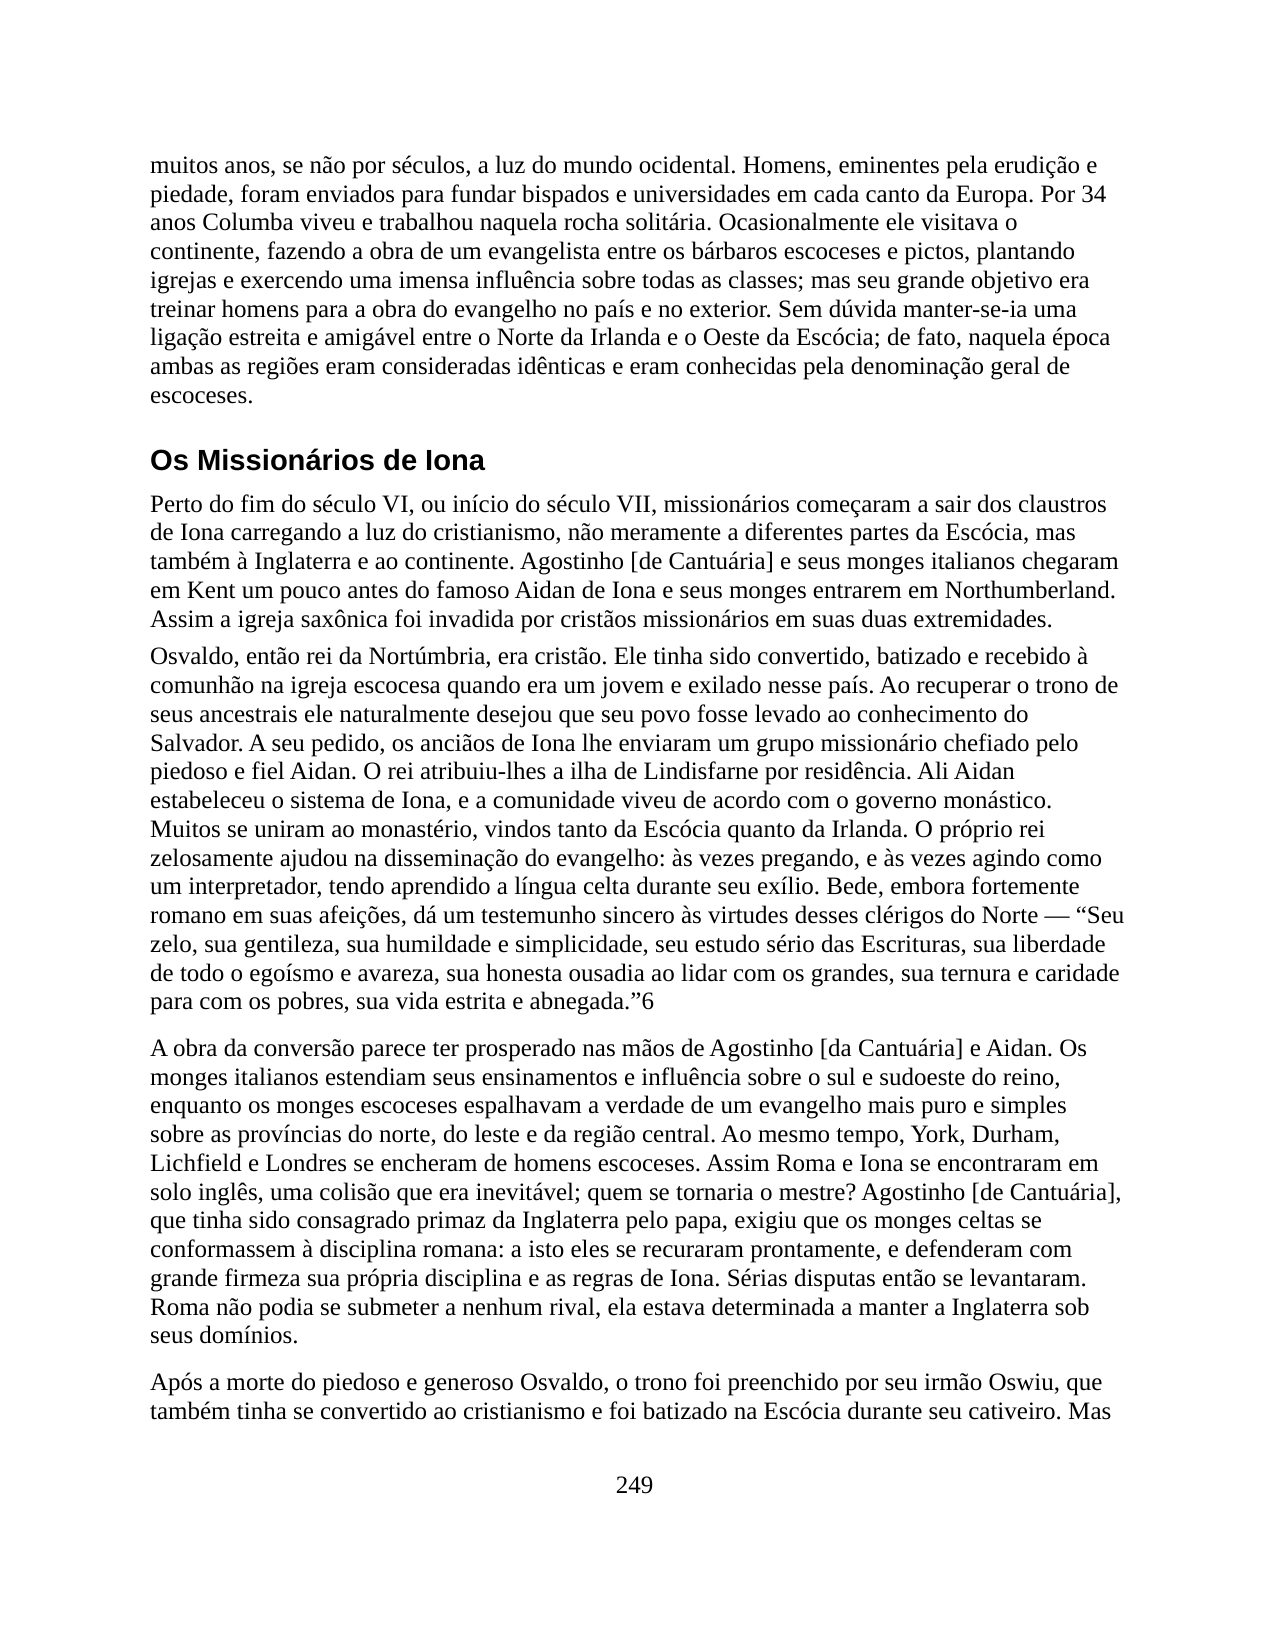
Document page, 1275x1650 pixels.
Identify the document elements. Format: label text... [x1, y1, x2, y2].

text Osvaldo, então rei da Nortúmbria, era cristão. Ele tinha sido convertido, batizado e recebido à comunhão na igreja escocesa quando era um jovem e exilado nesse país. Ao recuperar o trono de seus ancestrais ele naturalmente desejou que seu povo fosse levado ao conhecimento do Salvador. A seu pedido, os anciãos de Iona lhe enviaram um grupo missionário chefiado pelo piedoso e fiel Aidan. O rei atribuiu-lhes a ilha de Lindisfarne por residência. Ali Aidan estabeleceu o sistema de Iona, e a comunidade viveu de acordo com o governo monástico. Muitos se uniram ao monastério, vindos tanto da Escócia quanto da Irlanda. O próprio rei zelosamente ajudou na disseminação do evangelho: às vezes pregando, e às vezes agindo como um interpretador, tendo aprendido a língua celta durante seu exílio. Bede, embora fortemente romano em suas afeições, dá um testemunho sincero às virtudes desses clérigos do Norte — “Seu zelo, sua gentileza, sua humildade e simplicidade, seu estudo sério das Escrituras, sua liberdade de todo o egoísmo e avareza, sua honesta ousadia ao lidar com os grandes, sua ternura e caridade para com os pobres, sua vida estrita e abnegada.”6 [150, 641, 1125, 1015]
text Após a morte do piedoso e generoso Osvaldo, o trono foi preenchido por seu irmão Oswiu, que também tinha se convertido ao cristianismo e foi batizado na Escócia durante seu cativeiro. Mas [150, 1367, 1125, 1425]
text muitos anos, se não por séculos, a luz do mundo ocidental. Homens, eminentes pela erudição e piedade, foram enviados para fundar bispados e universidades em cada canto da Europa. Por 34 anos Columba viveu e trabalhou naquela rocha solitária. Ocasionalmente ele visitava o continente, fazendo a obra de um evangelista entre os bárbaros escoceses e pictos, plantando igrejas e exercendo uma imensa influência sobre todas as classes; mas seu grande objetivo era treinar homens para a obra do evangelho no país e no exterior. Sem dúvida manter-se-ia uma ligação estreita e amigável entre o Norte da Irlanda e o Oeste da Escócia; de fato, naquela época ambas as regiões eram consideradas idênticas e eram conhecidas pela denominação geral de escoceses. [150, 150, 1125, 409]
text Perto do fim do século VI, ou início do século VII, missionários começaram a sair dos claustros de Iona carregando a luz do cristianismo, não meramente a diferentes partes da Escócia, mas também à Inglaterra e ao continente. Agostinho [de Cantuária] e seus monges italianos chegaram em Kent um pouco antes do famoso Aidan de Iona e seus monges entrarem em Northumberland. Assim a igreja saxônica foi invadida por cristãos missionários em suas duas extremidades. [150, 489, 1125, 632]
text A obra da conversão parece ter prosperado nas mãos de Agostinho [da Cantuária] e Aidan. Os monges italianos estendiam seus ensinamentos e influência sobre o sul e sudoeste do reino, enquanto os monges escoceses espalhavam a verdade de um evangelho mais puro e simples sobre as províncias do norte, do leste e da região central. Ao mesmo tempo, York, Durham, Lichfield e Londres se encheram de homens escoceses. Assim Roma e Iona se encontraram em solo inglês, uma colisão que era inevitável; quem se tornaria o mestre? Agostinho [de Cantuária], que tinha sido consagrado primaz da Inglaterra pelo papa, exigiu que os monges celtas se conformassem à disciplina romana: a isto eles se recuraram prontamente, e defenderam com grande firmeza sua própria disciplina e as regras de Iona. Sérias disputas então se levantaram. Roma não podia se submeter a nenhum rival, ela estava determinada a manter a Inglaterra sob seus domínios. [150, 1033, 1125, 1349]
subtitle Os Missionários de Iona [150, 443, 1125, 476]
